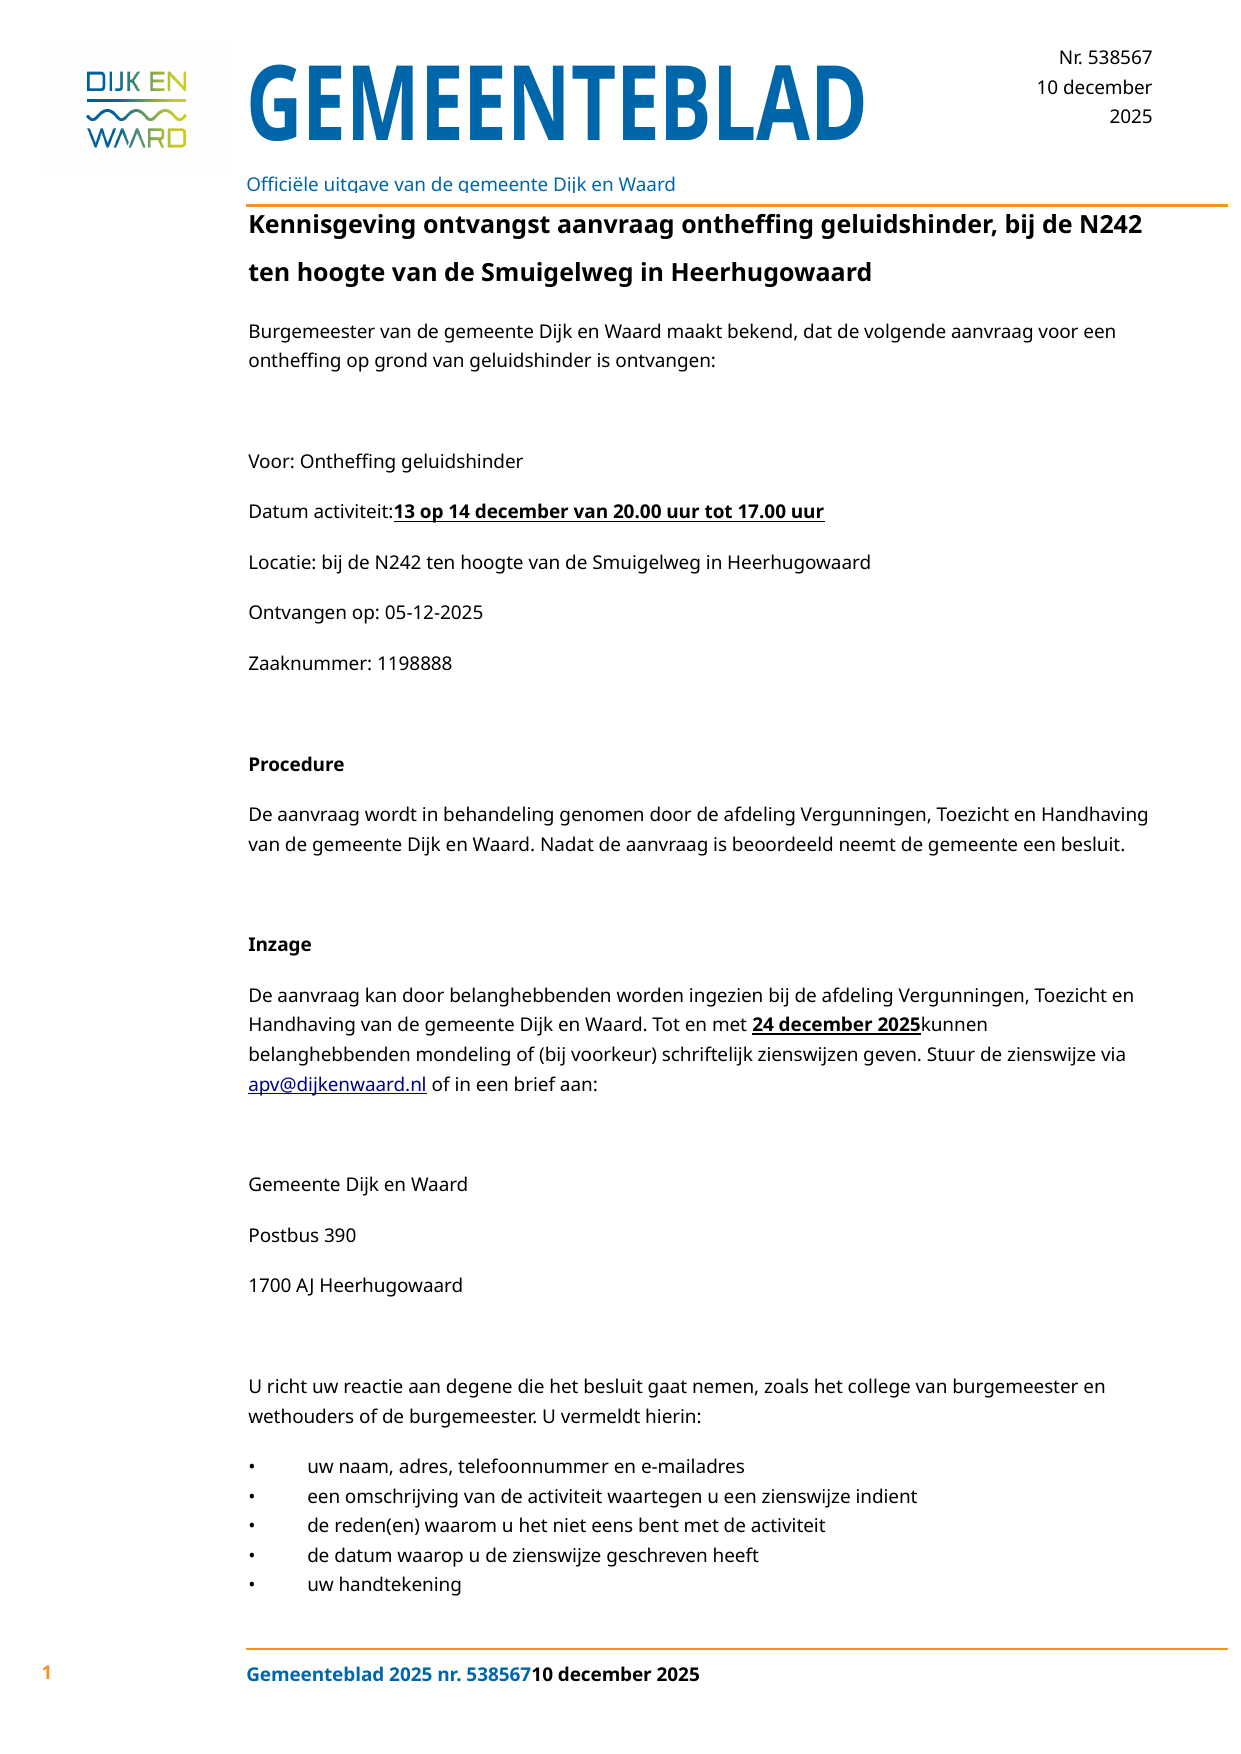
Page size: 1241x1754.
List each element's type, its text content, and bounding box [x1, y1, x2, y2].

text De aanvraag wordt in behandeling genomen door de afdeling Vergunningen, Toezicht en Handhaving van de gemeente Dijk en Waard. Nadat de aanvraag is beoordeeld neemt de gemeente een besluit. [248, 801, 1152, 857]
list de datum waarop u de zienswijze geschreven heeft [248, 1542, 1152, 1568]
list uw handtekening [248, 1572, 1152, 1597]
text 1700 AJ Heerhugowaard [248, 1272, 1152, 1298]
list de reden(en) waarom u het niet eens bent met de activiteit [248, 1512, 1152, 1538]
text Voor: Ontheffing geluidshinder [248, 448, 1152, 474]
text Kennisgeving ontvangst aanvraag ontheffing geluidshinder, bij de N242 ten hoogte van de Smuigelweg in Heerhugowaard [248, 207, 1152, 288]
list uw naam, adres, telefoonnummer en e-mailadres [248, 1453, 1152, 1479]
text Procedure [248, 751, 1152, 777]
list een omschrijving van de activiteit waartegen u een zienswijze indient [248, 1483, 1152, 1509]
text Ontvangen op: 05-12-2025 [248, 599, 1152, 625]
text Burgemeester van de gemeente Dijk en Waard maakt bekend, dat de volgende aanvraag voor een ontheffing op grond van geluidshinder is ontvangen: [248, 318, 1152, 373]
picture [41, 47, 231, 172]
text De aanvraag kan door belanghebbenden worden ingezien bij de afdeling Vergunningen, Toezicht en Handhaving van de gemeente Dijk en Waard. Tot en met 24 december 2025kunnen belanghebbenden mondeling of (bij voorkeur) schriftelijk zienswijzen geven. Stuur de zienswijze via apv@dijkenwaard.nl of in een brief aan: [248, 982, 1152, 1097]
text Zaaknummer: 1198888 [248, 650, 1152, 676]
text Datum activiteit:13 op 14 december van 20.00 uur tot 17.00 uur [248, 499, 1152, 524]
text Postbus 390 [248, 1222, 1152, 1248]
text Locatie: bij de N242 ten hoogte van de Smuigelweg in Heerhugowaard [248, 549, 1152, 575]
text U richt uw reactie aan degene die het besluit gaat nemen, zoals het college van burgemeester en wethouders of de burgemeester. U vermeldt hierin: [248, 1373, 1152, 1429]
text Inzage [248, 932, 1152, 957]
text Gemeente Dijk en Waard [248, 1172, 1152, 1197]
